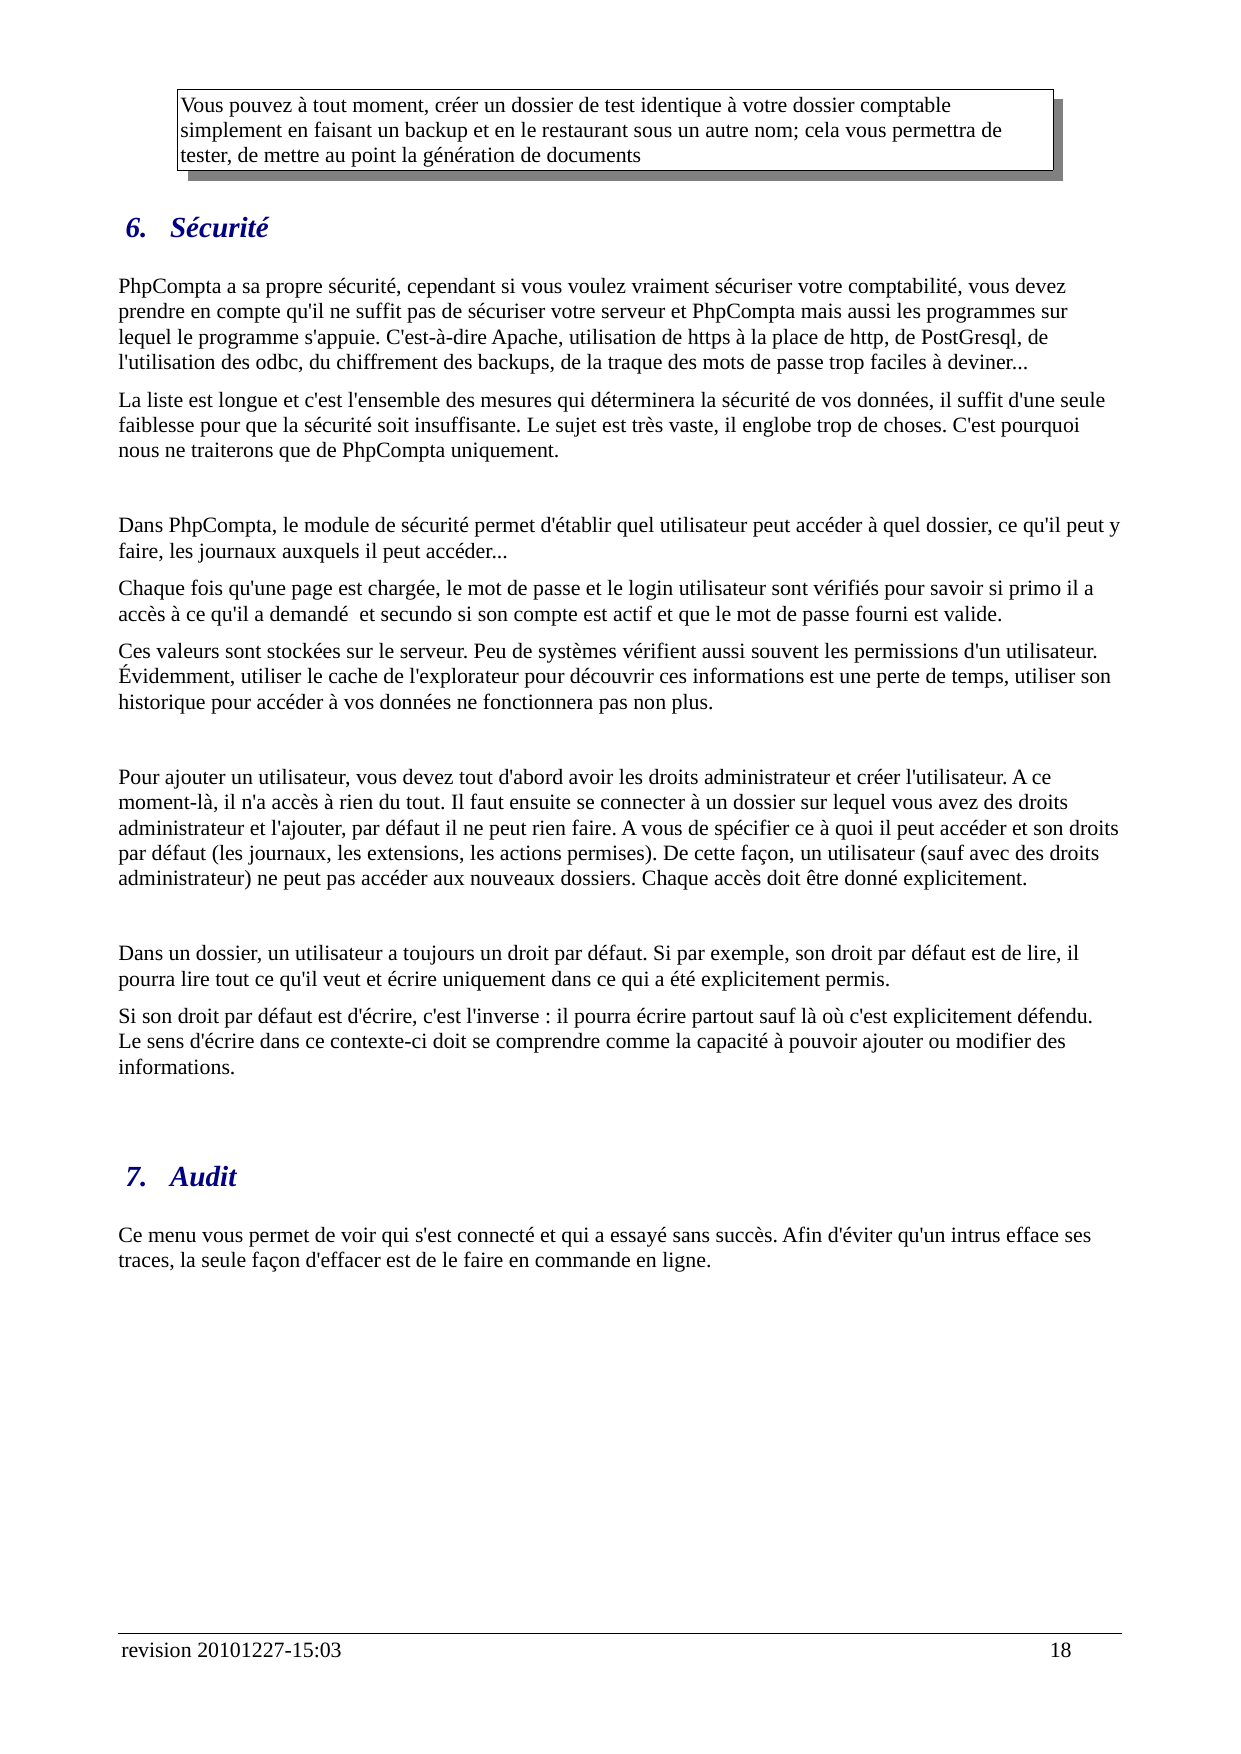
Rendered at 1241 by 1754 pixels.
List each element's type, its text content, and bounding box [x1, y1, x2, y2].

subtitle Audit [118, 1159, 1122, 1192]
text PhpCompta a sa propre sécurité, cependant si vous voulez vraiment sécuriser votre comptabilité, vous devez prendre en compte qu'il ne suffit pas de sécuriser votre serveur et PhpCompta mais aussi les programmes sur lequel le programme s'appuie. C'est-à-dire Apache, utilisation de https à la place de http, de PostGresql, de l'utilisation des odbc, du chiffrement des backups, de la traque des mots de passe trop faciles à deviner... [118, 273, 1122, 374]
text Pour ajouter un utilisateur, vous devez tout d'abord avoir les droits administrateur et créer l'utilisateur. A ce moment-là, il n'a accès à rien du tout. Il faut ensuite se connecter à un dossier sur lequel vous avez des droits administrateur et l'ajouter, par défaut il ne peut rien faire. A vous de spécifier ce à quoi il peut accéder et son droits par défaut (les journaux, les extensions, les actions permises). De cette façon, un utilisateur (sauf avec des droits administrateur) ne peut pas accéder aux nouveaux dossiers. Chaque accès doit être donné explicitement. [118, 764, 1122, 890]
text Si son droit par défaut est d'écrire, c'est l'inverse : il pourra écrire partout sauf là où c'est explicitement défendu. Le sens d'écrire dans ce contexte-ci doit se comprendre comme la capacité à pouvoir ajouter ou modifier des informations. [118, 1003, 1122, 1079]
text Vous pouvez à tout moment, créer un dossier de test identique à votre dossier comptable simplement en faisant un backup et en le restaurant sous un autre nom; cela vous permettra de tester, de mettre au point la génération de documents [178, 90, 1052, 170]
text Ces valeurs sont stockées sur le serveur. Peu de systèmes vérifient aussi souvent les permissions d'un utilisateur. Évidemment, utiliser le cache de l'explorateur pour découvrir ces informations est une perte de temps, utiliser son historique pour accéder à vos données ne fonctionnera pas non plus. [118, 638, 1122, 714]
text Ce menu vous permet de voir qui s'est connecté et qui a essayé sans succès. Afin d'éviter qu'un intrus efface ses traces, la seule façon d'effacer est de le faire en commande en ligne. [118, 1222, 1122, 1272]
text Dans PhpCompta, le module de sécurité permet d'établir quel utilisateur peut accéder à quel dossier, ce qu'il peut y faire, les journaux auxquels il peut accéder... [118, 512, 1122, 563]
text La liste est longue et c'est l'ensemble des mesures qui déterminera la sécurité de vos données, il suffit d'une seule faiblesse pour que la sécurité soit insuffisante. Le sujet est très vaste, il englobe trop de choses. C'est pourquoi nous ne traiterons que de PhpCompta uniquement. [118, 387, 1122, 462]
text Chaque fois qu'une page est chargée, le mot de passe et le login utilisateur sont vérifiés pour savoir si primo il a accès à ce qu'il a demandé et secundo si son compte est actif et que le mot de passe fourni est valide. [118, 575, 1122, 626]
subtitle Sécurité [118, 210, 1122, 244]
text Dans un dossier, un utilisateur a toujours un droit par défaut. Si par exemple, son droit par défaut est de lire, il pourra lire tout ce qu'il veut et écrire uniquement dans ce qui a été explicitement permis. [118, 940, 1122, 991]
